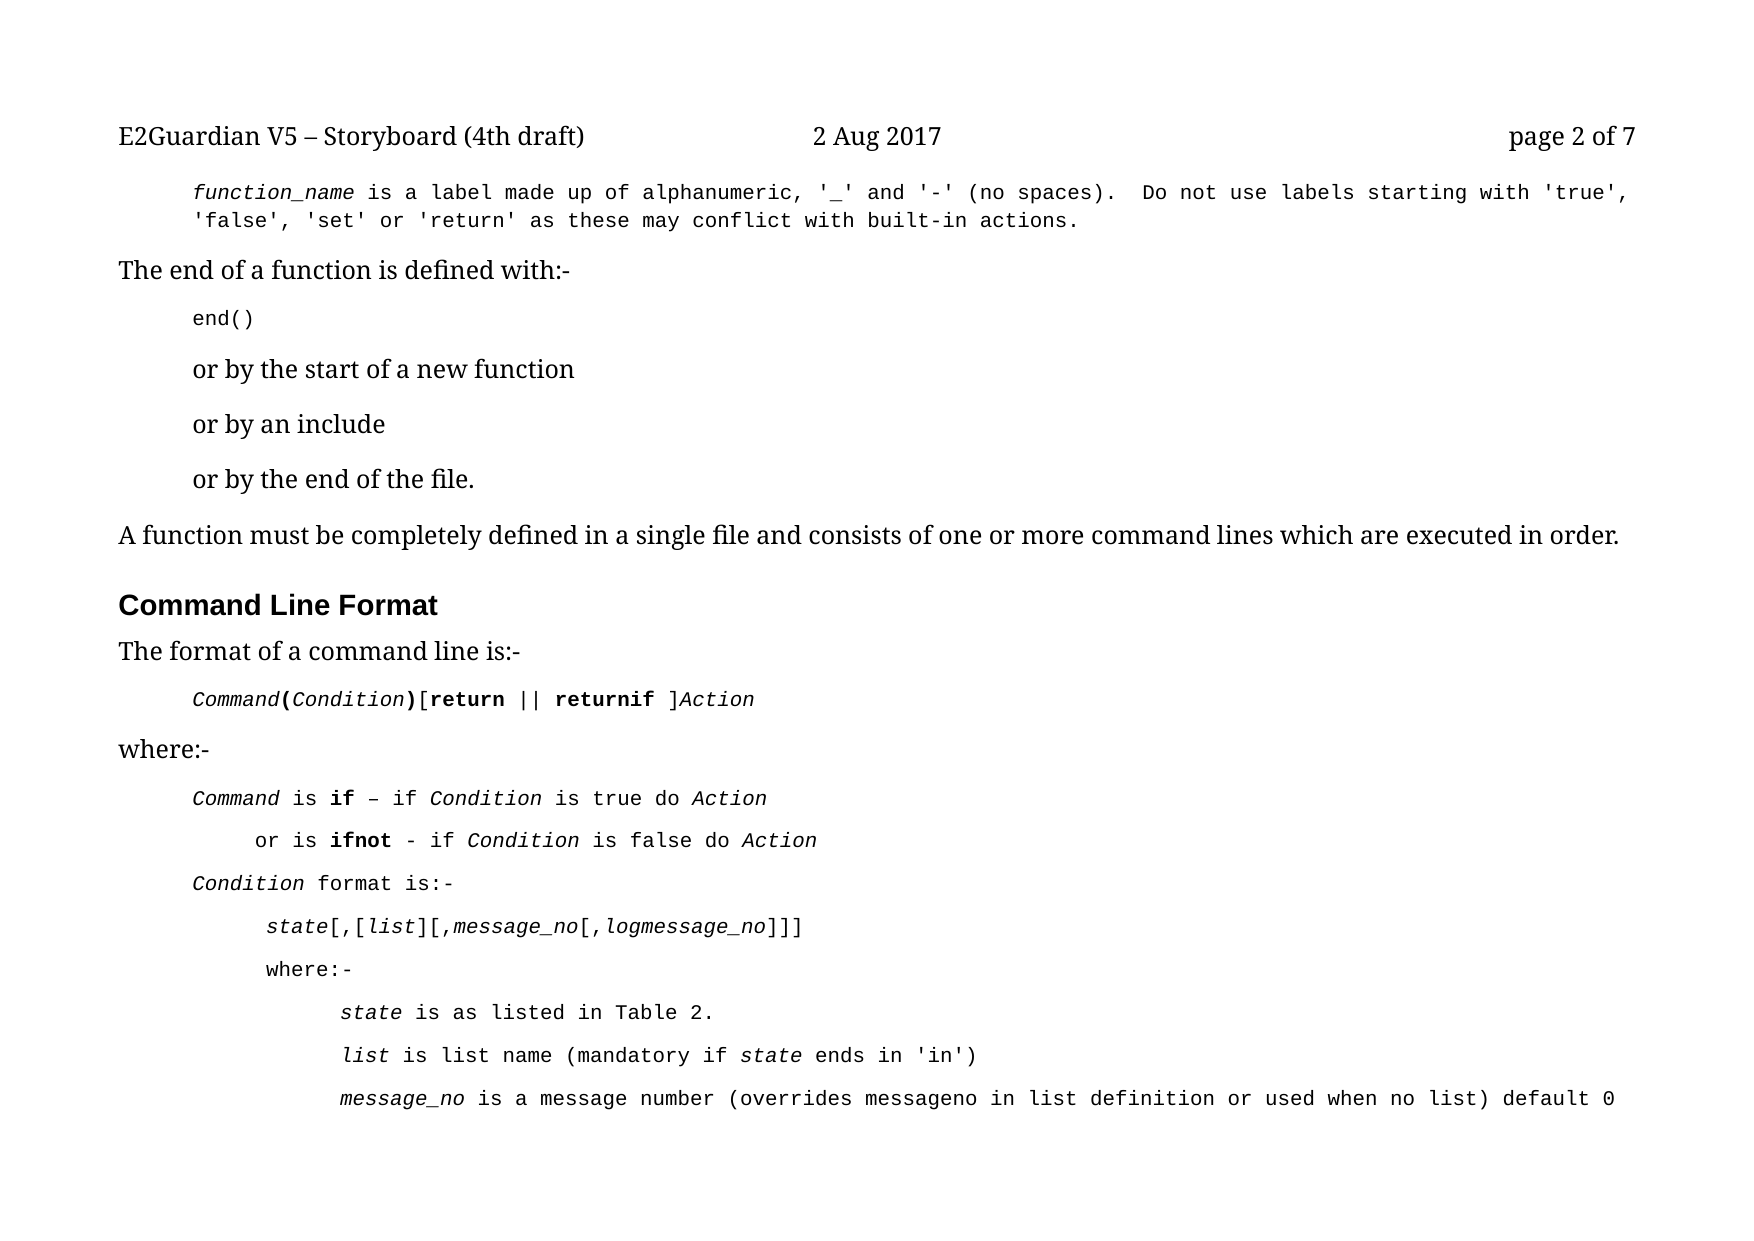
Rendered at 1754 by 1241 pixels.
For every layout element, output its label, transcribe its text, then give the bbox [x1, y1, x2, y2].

text where:- [192, 959, 1636, 983]
text state[,[list][,message_no[,logmessage_no]]] [266, 916, 1636, 940]
text end() [192, 308, 1636, 332]
text state is as listed in Table 2. [192, 1002, 1636, 1026]
text or is ifnot - if Condition is false do Action [192, 830, 1636, 854]
text A function must be completely defined in a single file and consists of one or more command lines which are executed in order. [118, 517, 1636, 552]
subtitle Command Line Format [118, 587, 1636, 621]
text The format of a command line is:- [118, 634, 1636, 668]
text Command(Condition)[return || returnif ]Action [192, 689, 1636, 713]
text function_name is a label made up of alphanumeric, '_' and '-' (no spaces). Do not use labels starting with 'true', 'false', 'set' or 'return' as these may conflict with built-in actions. [192, 182, 1636, 234]
text list is list name (mandatory if state ends in 'in') [192, 1045, 1636, 1069]
text or by the start of a new function [192, 351, 1636, 385]
text message_no is a message number (overrides messageno in list definition or used when no list) default 0 [192, 1088, 1636, 1112]
text Condition format is:- [192, 873, 1636, 897]
text where:- [118, 732, 1636, 766]
text or by an include [192, 407, 1636, 441]
text The end of a function is defined with:- [118, 253, 1636, 287]
text or by the end of the file. [192, 462, 1636, 496]
text Command is if – if Condition is true do Action [192, 787, 1636, 811]
